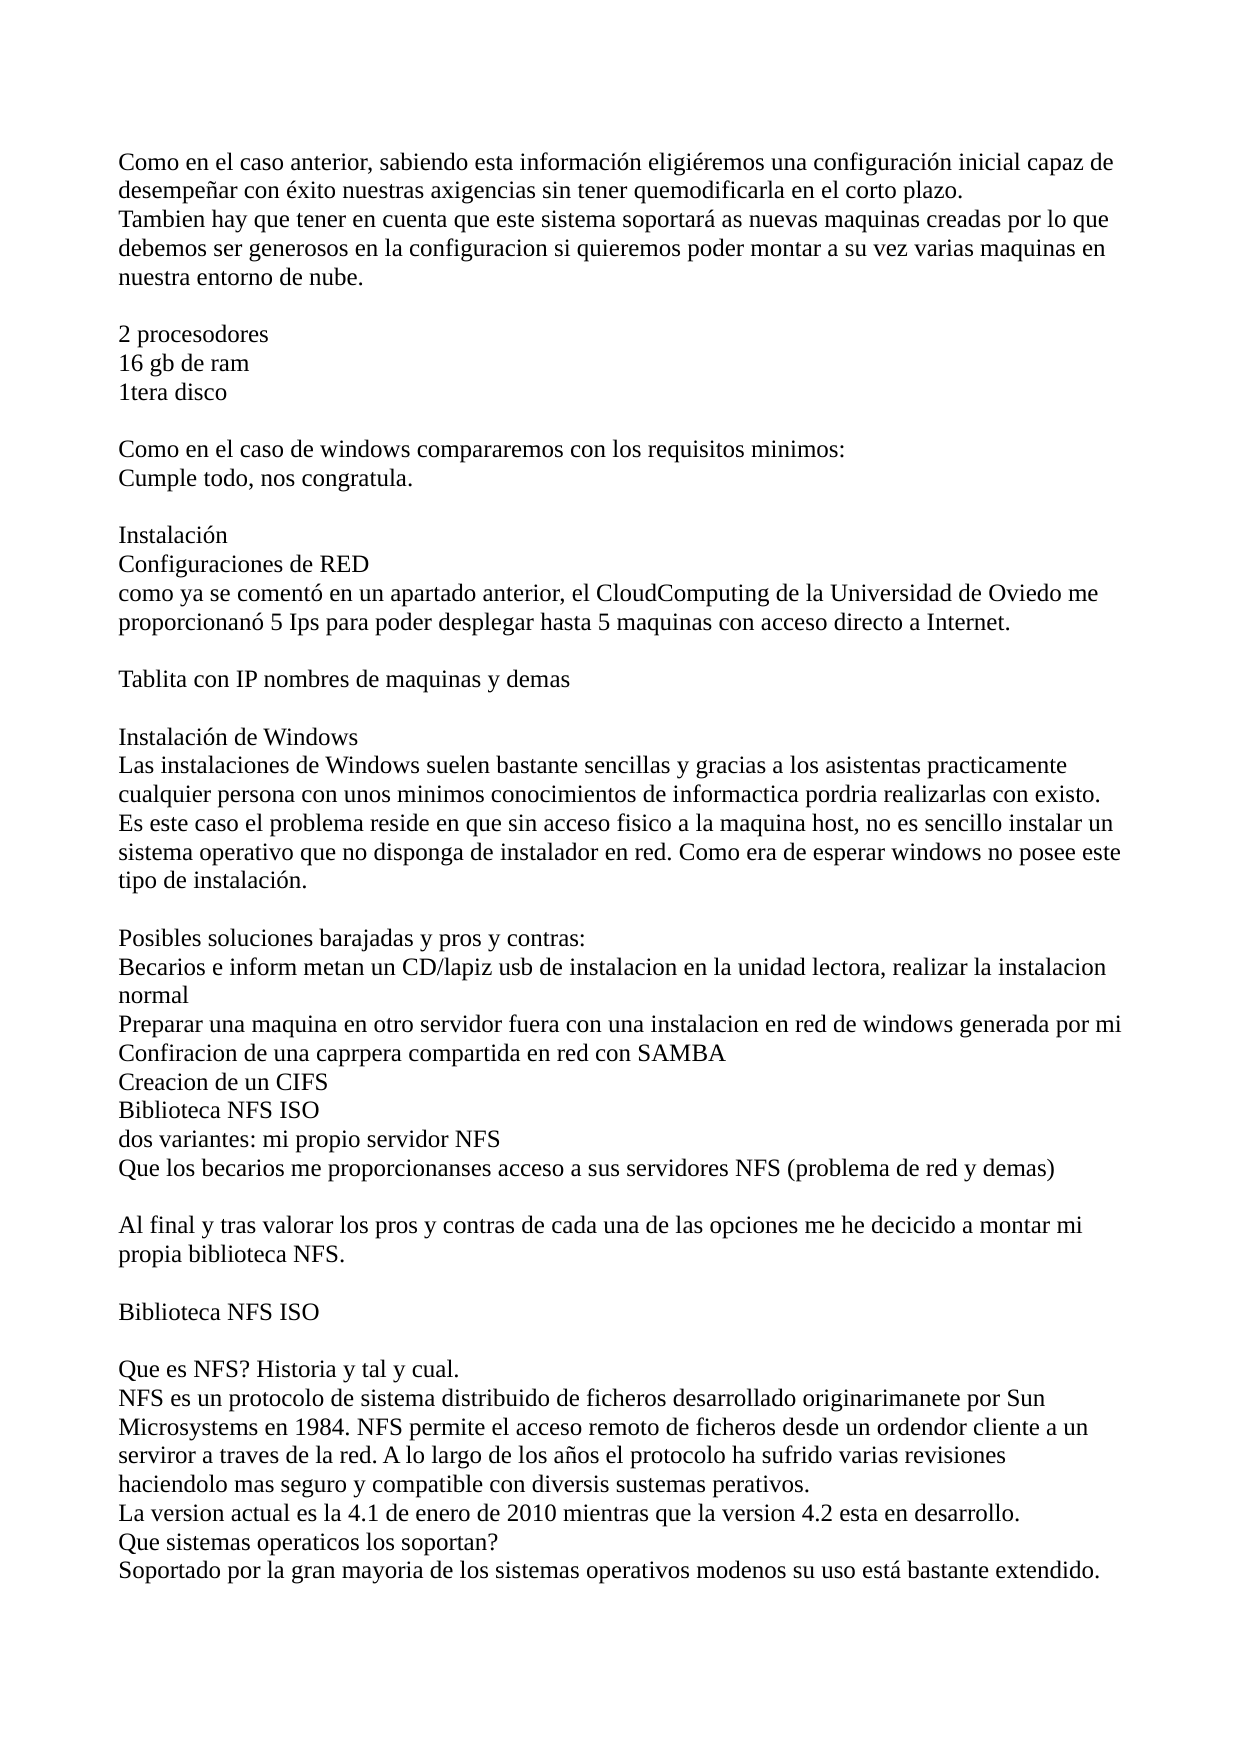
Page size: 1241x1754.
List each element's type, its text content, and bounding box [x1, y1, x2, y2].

text Al final y tras valorar los pros y contras de cada una de las opciones me he decicido a montar mi propia biblioteca NFS. [118, 1211, 1122, 1268]
text Preparar una maquina en otro servidor fuera con una instalacion en red de windows generada por mi [118, 1009, 1122, 1038]
text Configuraciones de RED [118, 549, 1122, 578]
text Tambien hay que tener en cuenta que este sistema soportará as nuevas maquinas creadas por lo que debemos ser generosos en la configuracion si quieremos poder montar a su vez varias maquinas en nuestra entorno de nube. [118, 204, 1122, 291]
text Soportado por la gran mayoria de los sistemas operativos modenos su uso está bastante extendido. [118, 1556, 1122, 1584]
text Las instalaciones de Windows suelen bastante sencillas y gracias a los asistentas practicamente cualquier persona con unos minimos conocimientos de informactica pordria realizarlas con existo. Es este caso el problema reside en que sin acceso fisico a la maquina host, no es sencillo instalar un sistema operativo que no disponga de instalador en red. Como era de esperar windows no posee este tipo de instalación. [118, 751, 1122, 894]
text La version actual es la 4.1 de enero de 2010 mientras que la version 4.2 esta en desarrollo. [118, 1498, 1122, 1527]
text Que los becarios me proporcionanses acceso a sus servidores NFS (problema de red y demas) [118, 1153, 1122, 1182]
text dos variantes: mi propio servidor NFS [118, 1124, 1122, 1153]
text NFS es un protocolo de sistema distribuido de ficheros desarrollado originarimanete por Sun Microsystems en 1984. NFS permite el acceso remoto de ficheros desde un ordendor cliente a un serviror a traves de la red. A lo largo de los años el protocolo ha sufrido varias revisiones haciendolo mas seguro y compatible con diversis sustemas perativos. [118, 1383, 1122, 1498]
text Como en el caso de windows compararemos con los requisitos minimos: [118, 434, 1122, 463]
text Biblioteca NFS ISO [118, 1297, 1122, 1326]
text 1tera disco [118, 377, 1122, 406]
text Que es NFS? Historia y tal y cual. [118, 1354, 1122, 1383]
text 2 procesodores [118, 319, 1122, 348]
text Biblioteca NFS ISO [118, 1096, 1122, 1124]
text Confiracion de una caprpera compartida en red con SAMBA [118, 1038, 1122, 1067]
text Posibles soluciones barajadas y pros y contras: [118, 923, 1122, 952]
text Creacion de un CIFS [118, 1067, 1122, 1096]
text Instalación [118, 521, 1122, 549]
text Tablita con IP nombres de maquinas y demas [118, 664, 1122, 693]
text Cumple todo, nos congratula. [118, 463, 1122, 492]
text Que sistemas operaticos los soportan? [118, 1527, 1122, 1556]
text Becarios e inform metan un CD/lapiz usb de instalacion en la unidad lectora, realizar la instalacion normal [118, 952, 1122, 1009]
text Como en el caso anterior, sabiendo esta información eligiéremos una configuración inicial capaz de desempeñar con éxito nuestras axigencias sin tener quemodificarla en el corto plazo. [118, 147, 1122, 204]
text 16 gb de ram [118, 348, 1122, 377]
text Instalación de Windows [118, 722, 1122, 751]
text como ya se comentó en un apartado anterior, el CloudComputing de la Universidad de Oviedo me proporcionanó 5 Ips para poder desplegar hasta 5 maquinas con acceso directo a Internet. [118, 578, 1122, 636]
